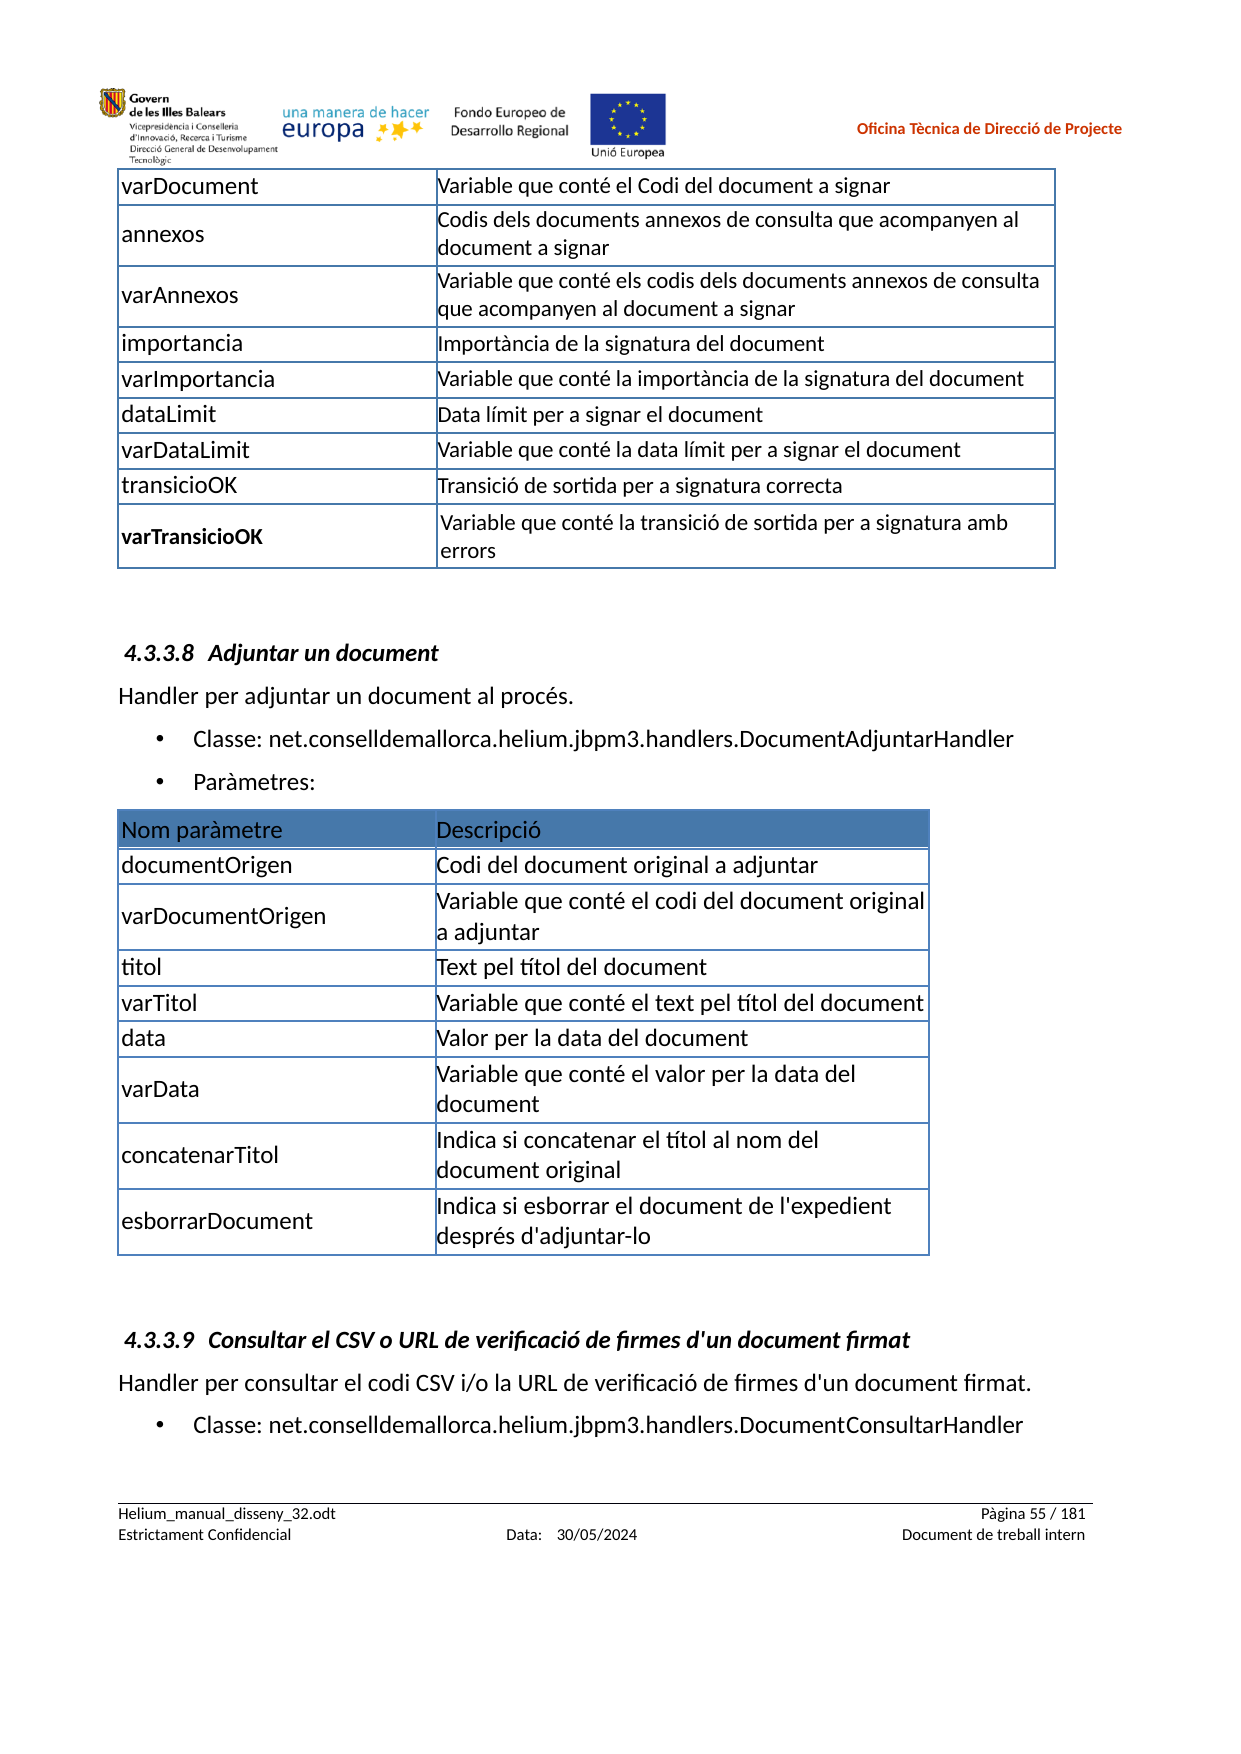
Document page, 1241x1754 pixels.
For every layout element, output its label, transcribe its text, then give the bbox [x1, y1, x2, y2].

table_cell concatenarTitol [119, 1124, 435, 1188]
table_cell varDocument [119, 170, 436, 203]
table_cell Variable que conté la data límit per a signar el document [438, 434, 1054, 468]
table_cell documentOrigen [119, 850, 435, 883]
subtitle Adjuntar un document [118, 637, 1122, 667]
table_cell esborrarDocument [119, 1190, 435, 1254]
subtitle Consultar el CSV o URL de verificació de firmes d'un document firmat [118, 1324, 1122, 1354]
table_cell Valor per la data del document [437, 1022, 928, 1056]
table_cell Indica si concatenar el títol al nom del document original [437, 1124, 928, 1188]
table_header Descripció [437, 811, 928, 847]
table_cell varImportancia [119, 363, 436, 397]
list Paràmetres: [156, 766, 1122, 797]
table_cell varDocumentOrigen [119, 885, 435, 949]
picture [99, 87, 668, 166]
table_cell transicioOK [119, 470, 436, 503]
table_cell dataLimit [119, 399, 436, 432]
table_cell varData [119, 1058, 435, 1122]
table_cell annexos [119, 206, 436, 264]
table_cell Variable que conté el Codi del document a signar [438, 170, 1054, 203]
text Handler per adjuntar un document al procés. [118, 680, 1122, 711]
list Classe: net.conselldemallorca.helium.jbpm3.handlers.DocumentAdjuntarHandler [156, 723, 1122, 753]
table_cell data [119, 1022, 435, 1056]
table_cell Variable que conté el text pel títol del document [437, 987, 928, 1020]
table_cell Importància de la signatura del document [438, 328, 1054, 361]
table_cell Variable que conté la importància de la signatura del document [438, 363, 1054, 397]
table_header Nom paràmetre [119, 811, 435, 847]
table_cell titol [119, 951, 435, 984]
table_cell Data límit per a signar el document [438, 399, 1054, 432]
table_cell Variable que conté els codis dels documents annexos de consulta que acompanyen al document a signar [438, 267, 1054, 326]
table_cell Variable que conté el valor per la data del document [437, 1058, 928, 1122]
table_cell Variable que conté la transició de sortida per a signatura amb errors [438, 505, 1054, 567]
table_cell varDataLimit [119, 434, 436, 468]
table_cell Codi del document original a adjuntar [437, 850, 928, 883]
table_cell varTitol [119, 987, 435, 1020]
table_cell Codis dels documents annexos de consulta que acompanyen al document a signar [438, 206, 1054, 264]
table_cell Variable que conté el codi del document original a adjuntar [437, 885, 928, 949]
table_cell varTransicioOK [119, 505, 436, 567]
table_cell Transició de sortida per a signatura correcta [438, 470, 1054, 503]
table_cell Text pel títol del document [437, 951, 928, 984]
table_cell importancia [119, 328, 436, 361]
table_cell varAnnexos [119, 267, 436, 326]
table_cell Indica si esborrar el document de l'expedient després d'adjuntar-lo [437, 1190, 928, 1254]
list Classe: net.conselldemallorca.helium.jbpm3.handlers.DocumentConsultarHandler [156, 1410, 1122, 1440]
text Handler per consultar el codi CSV i/o la URL de verificació de firmes d'un document firmat. [118, 1367, 1122, 1397]
